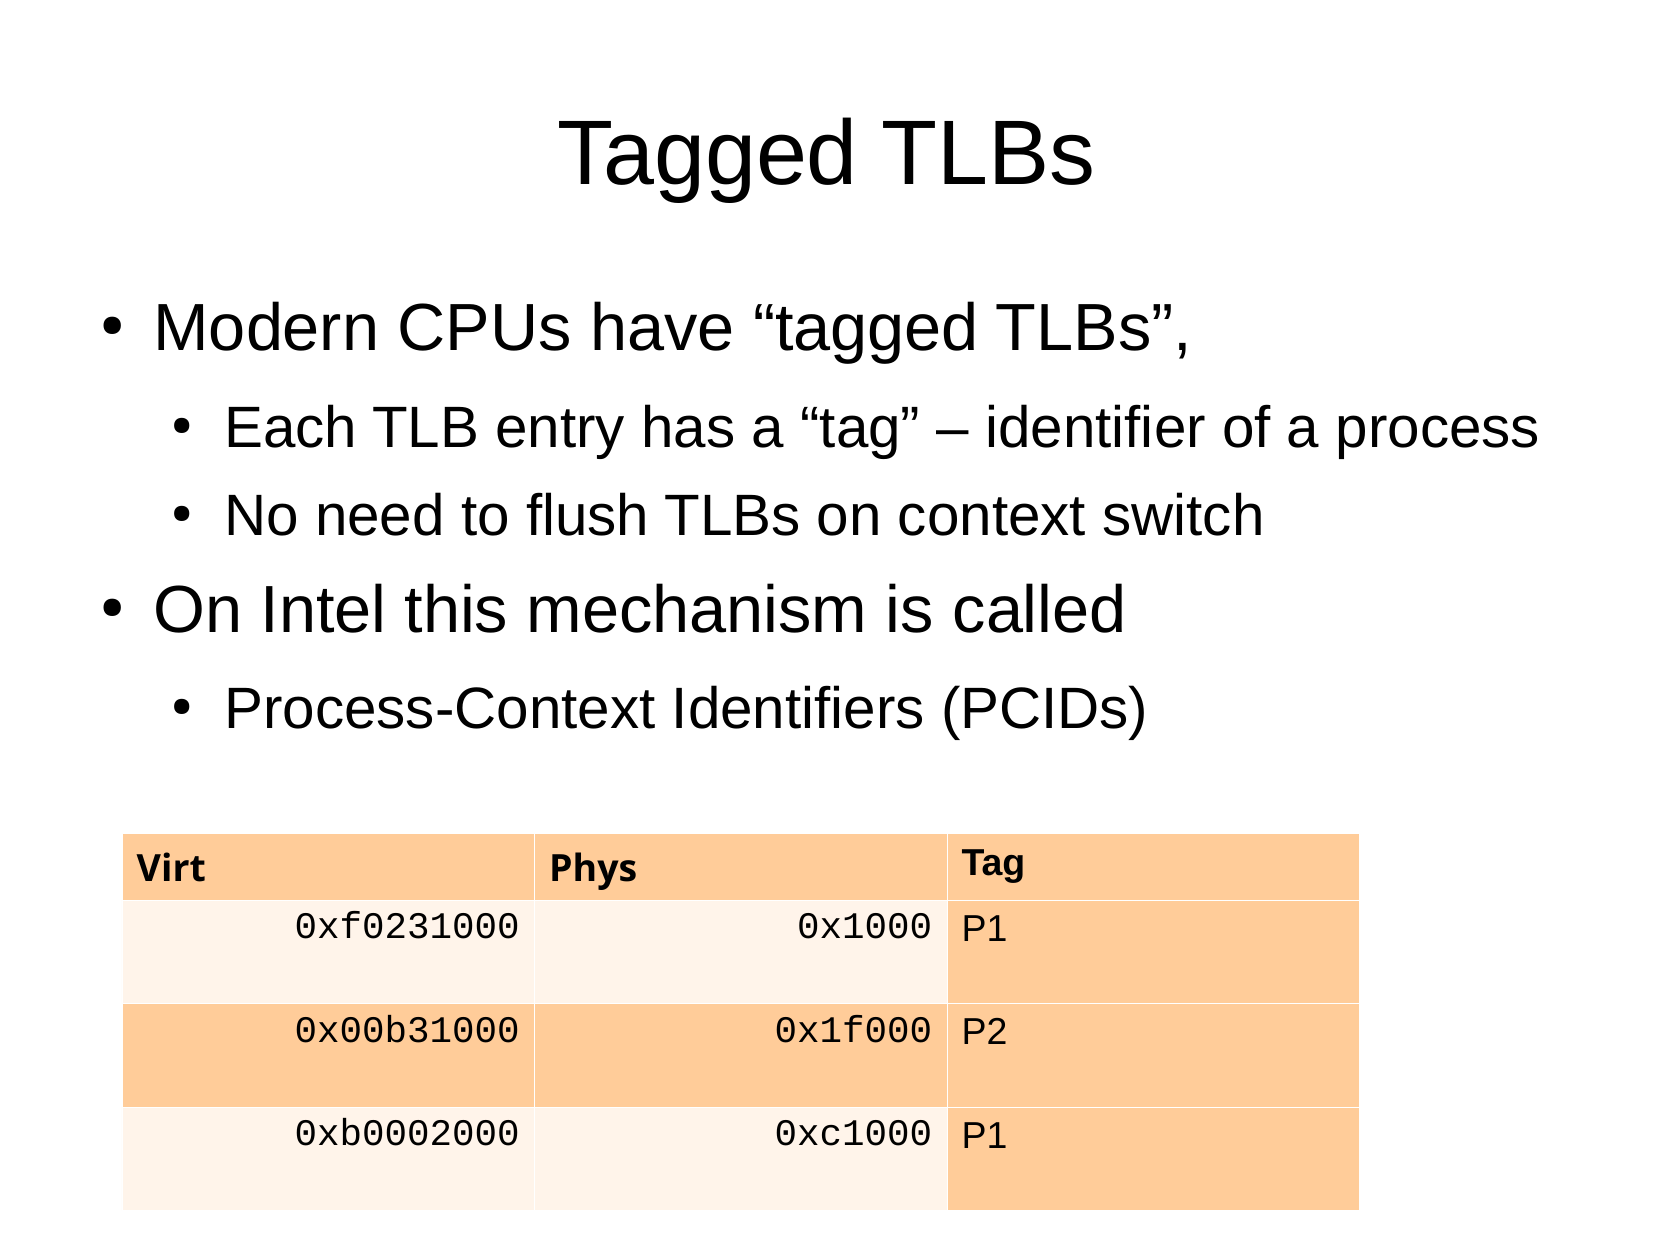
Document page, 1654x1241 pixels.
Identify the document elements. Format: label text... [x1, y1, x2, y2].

table_cell P2 [948, 1004, 1359, 1107]
table_cell 0xf0231000 [123, 901, 534, 1003]
table_header Virt [123, 834, 534, 900]
table_header Tag [948, 834, 1359, 900]
table_cell 0x00b31000 [123, 1004, 534, 1107]
title Tagged TLBs [82, 49, 1571, 257]
table_cell P1 [948, 901, 1359, 1003]
table_cell P1 [948, 1108, 1359, 1210]
list Modern CPUs have “tagged TLBs”, Each TLB entry has a “tag” – identifier of a process No need to flush TLBs on context switch On Intel this mechanism is called Process-Context Identifiers (PCIDs) [82, 290, 1571, 1010]
table_cell 0xb0002000 [123, 1108, 534, 1210]
table_cell 0x1000 [535, 901, 947, 1003]
table_cell 0x1f000 [535, 1004, 947, 1107]
table_cell 0xc1000 [535, 1108, 947, 1210]
table_header Phys [535, 834, 947, 900]
